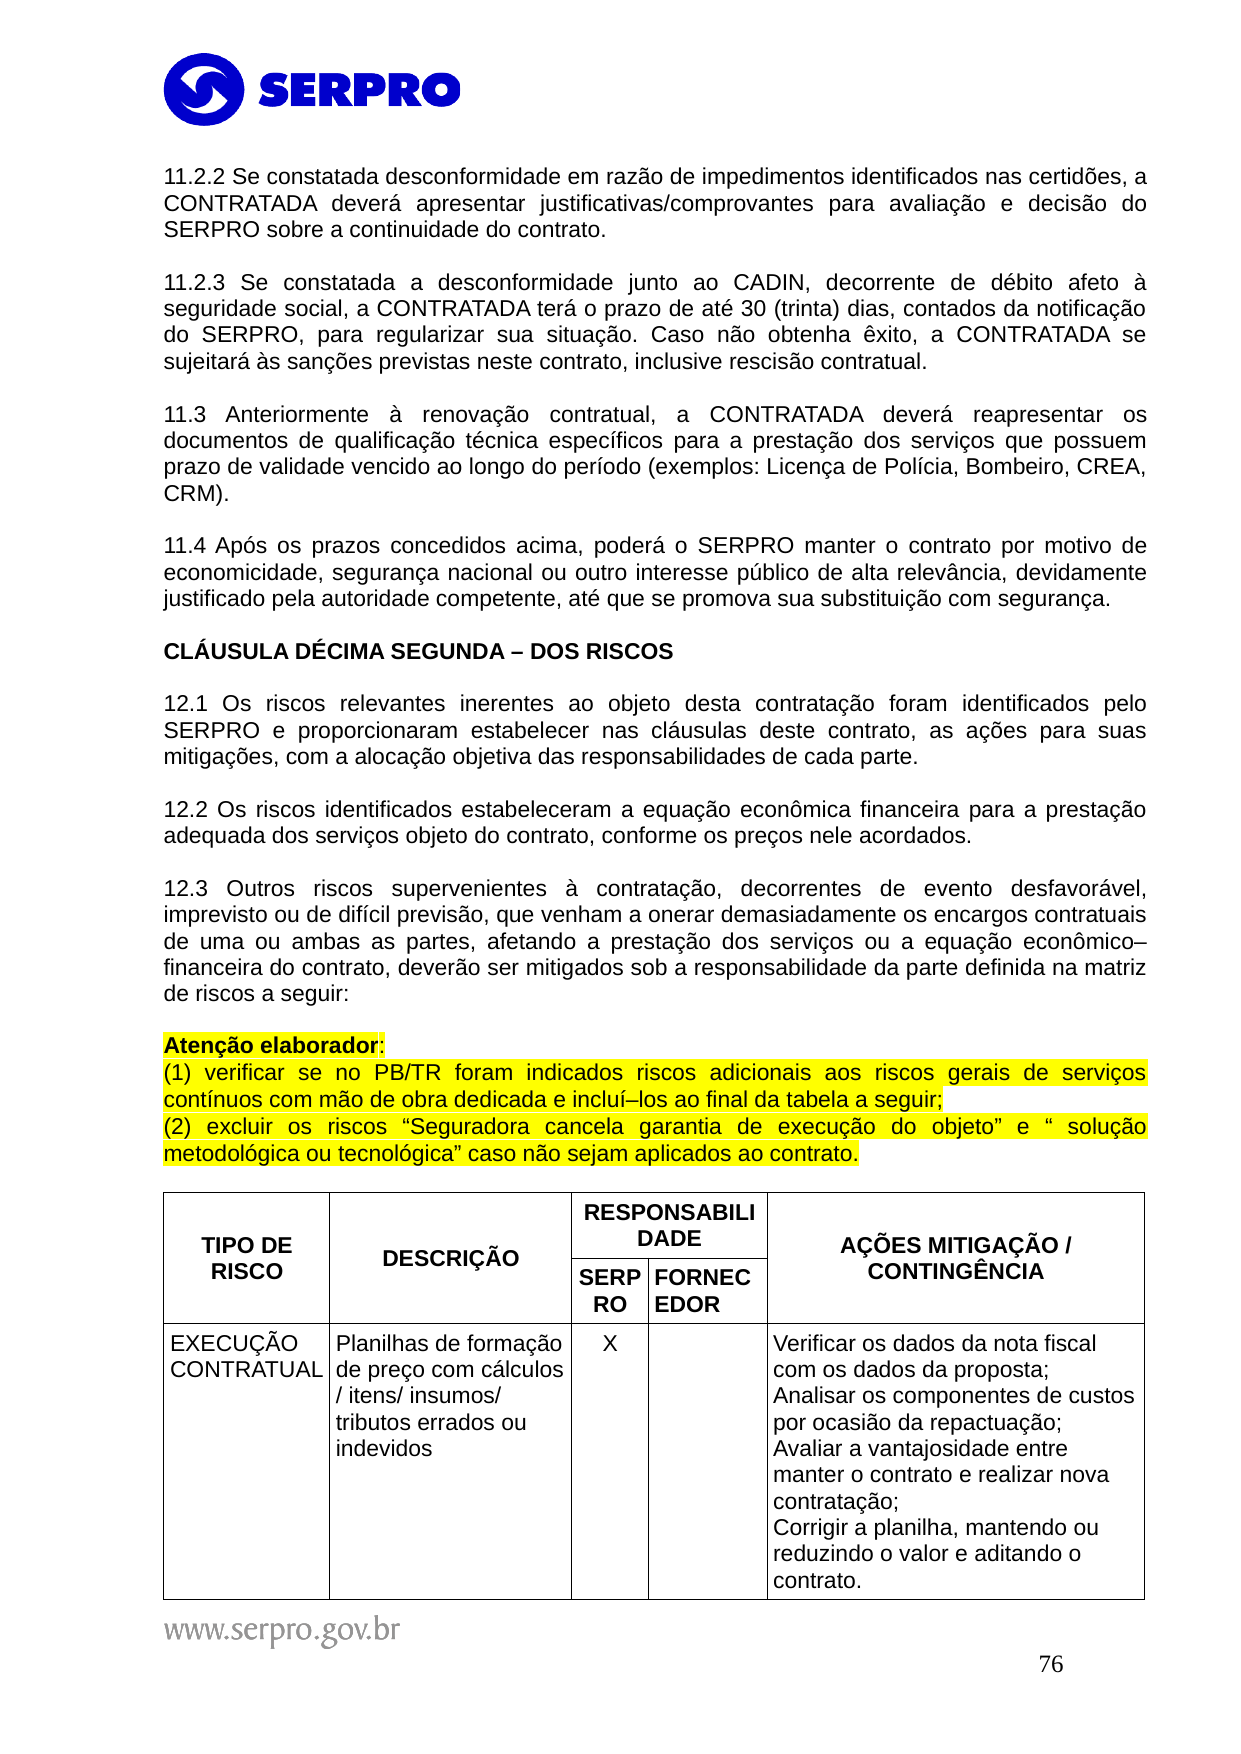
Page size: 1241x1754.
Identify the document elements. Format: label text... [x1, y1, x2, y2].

picture [163, 53, 461, 126]
table_cell X [572, 1324, 648, 1599]
table_cell SERPRO [572, 1259, 648, 1323]
text 12.2 Os riscos identificados estabeleceram a equação econômica financeira para a prestação adequada dos serviços objeto do contrato, conforme os preços nele acordados. [163, 796, 1148, 848]
text 12.1 Os riscos relevantes inerentes ao objeto desta contratação foram identificados pelo SERPRO e proporcionaram estabelecer nas cláusulas deste contrato, as ações para suas mitigações, com a alocação objetiva das responsabilidades de cada parte. [163, 690, 1148, 769]
table_cell Planilhas de formação de preço com cálculos / itens/ insumos/ tributos errados ou indevidos [330, 1324, 571, 1599]
text Atenção elaborador: [163, 1032, 1148, 1058]
table_header TIPO DE RISCO [164, 1193, 329, 1323]
text CLÁUSULA DÉCIMA SEGUNDA – DOS RISCOS [163, 638, 1148, 664]
picture [167, 1615, 397, 1649]
text (1) verificar se no PB/TR foram indicados riscos adicionais aos riscos gerais de serviços contínuos com mão de obra dedicada e incluí–los ao final da tabela a seguir; [163, 1059, 1148, 1112]
table_cell [649, 1324, 767, 1599]
table_header DESCRIÇÃO [330, 1193, 571, 1323]
text 11.3 Anteriormente à renovação contratual, a CONTRATADA deverá reapresentar os documentos de qualificação técnica específicos para a prestação dos serviços que possuem prazo de validade vencido ao longo do período (exemplos: Licença de Polícia, Bombeiro, CREA, CRM). [163, 401, 1148, 506]
text 11.4 Após os prazos concedidos acima, poderá o SERPRO manter o contrato por motivo de economicidade, segurança nacional ou outro interesse público de alta relevância, devidamente justificado pela autoridade competente, até que se promova sua substituição com segurança. [163, 532, 1148, 611]
table_cell EXECUÇÃO CONTRATUAL [164, 1324, 329, 1599]
table_header AÇÕES MITIGAÇÃO / CONTINGÊNCIA [768, 1193, 1144, 1323]
text (2) excluir os riscos “Seguradora cancela garantia de execução do objeto” e “ solução metodológica ou tecnológica” caso não sejam aplicados ao contrato. [163, 1113, 1148, 1166]
table_cell FORNECEDOR [649, 1259, 767, 1323]
text 12.3 Outros riscos supervenientes à contratação, decorrentes de evento desfavorável, imprevisto ou de difícil previsão, que venham a onerar demasiadamente os encargos contratuais de uma ou ambas as partes, afetando a prestação dos serviços ou a equação econômico–financeira do contrato, deverão ser mitigados sob a responsabilidade da parte definida na matriz de riscos a seguir: [163, 875, 1148, 1007]
table_cell Verificar os dados da nota fiscal com os dados da proposta; Analisar os componentes de custos por ocasião da repactuação; Avaliar a vantajosidade entre manter o contrato e realizar nova contratação; Corrigir a planilha, mantendo ou reduzindo o valor e aditando o contrato. [768, 1324, 1144, 1599]
table_header RESPONSABILIDADE [572, 1193, 767, 1257]
text 11.2.2 Se constatada desconformidade em razão de impedimentos identificados nas certidões, a CONTRATADA deverá apresentar justificativas/comprovantes para avaliação e decisão do SERPRO sobre a continuidade do contrato. [163, 163, 1148, 242]
text 11.2.3 Se constatada a desconformidade junto ao CADIN, decorrente de débito afeto à seguridade social, a CONTRATADA terá o prazo de até 30 (trinta) dias, contados da notificação do SERPRO, para regularizar sua situação. Caso não obtenha êxito, a CONTRATADA se sujeitará às sanções previstas neste contrato, inclusive rescisão contratual. [163, 269, 1148, 374]
